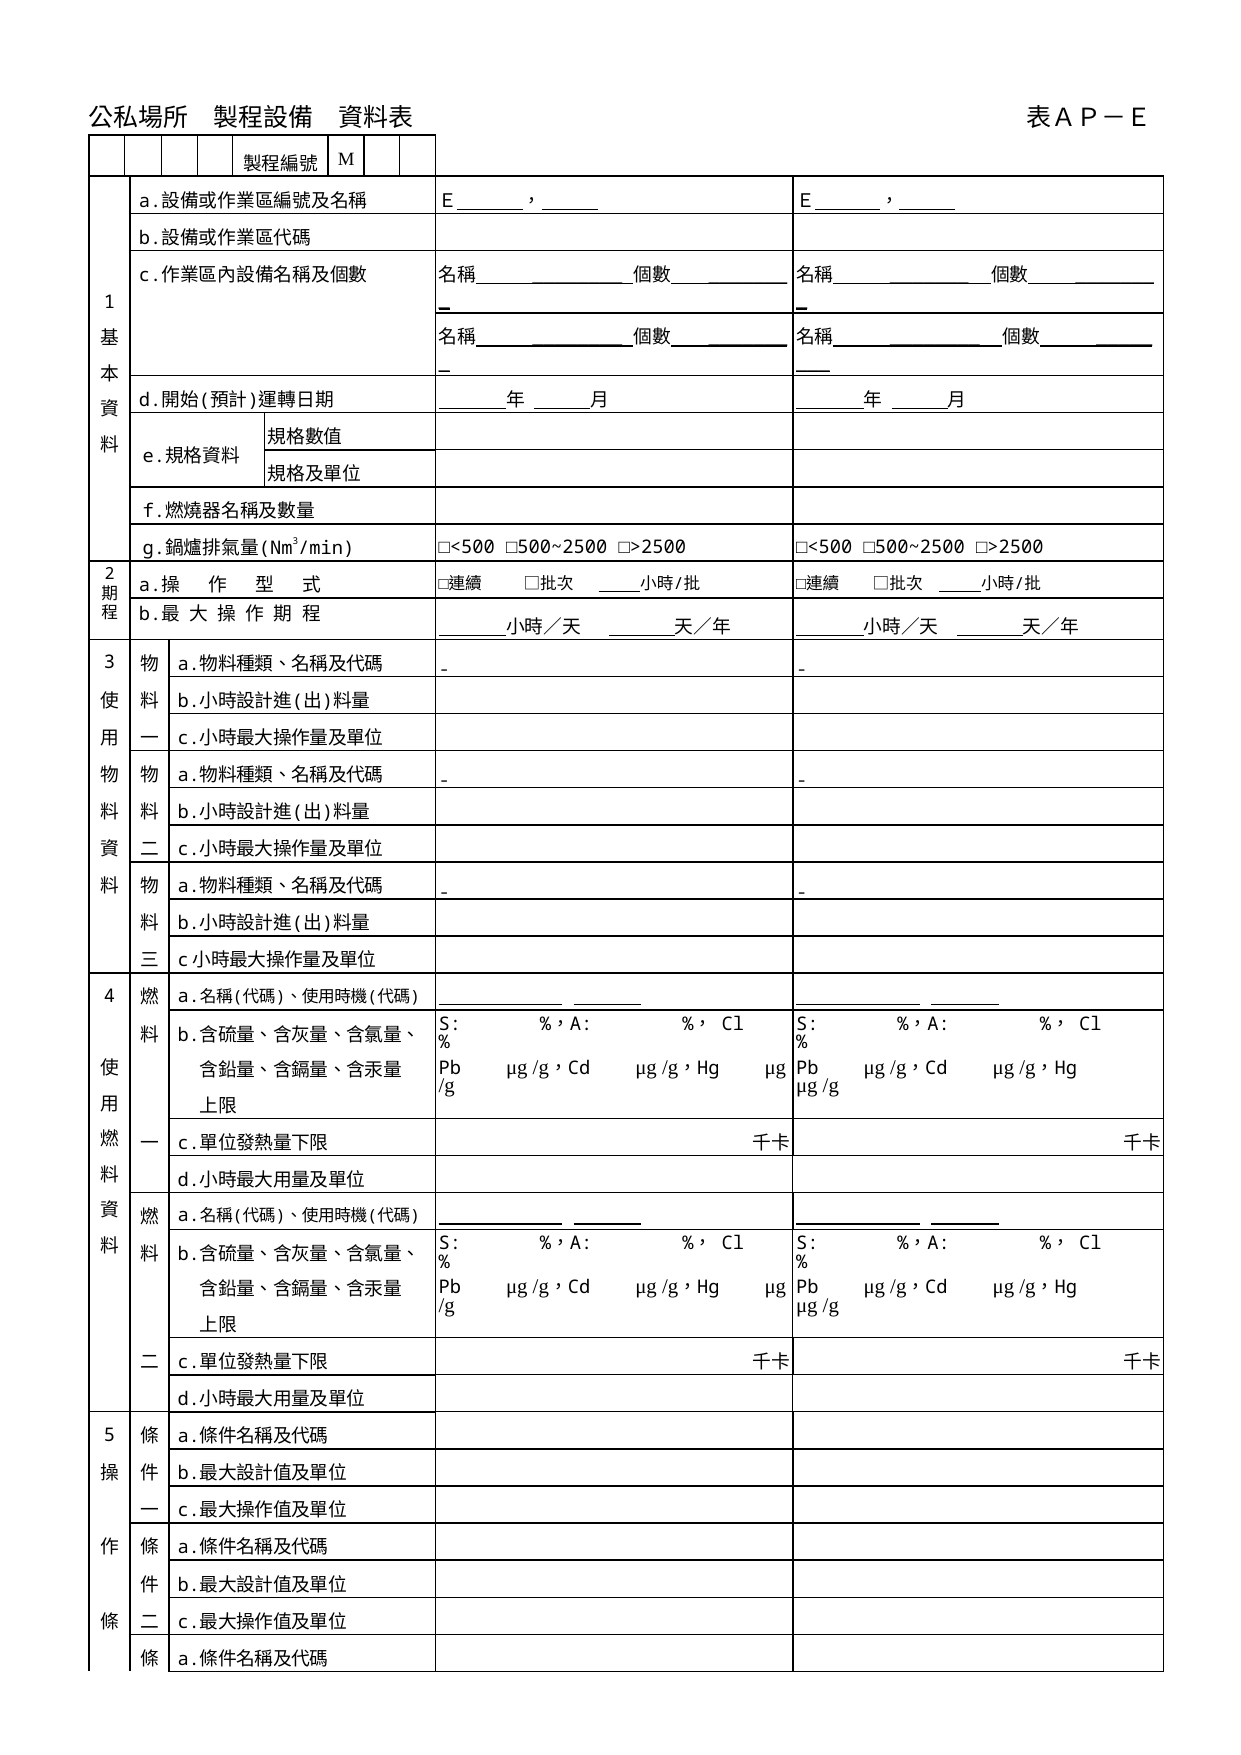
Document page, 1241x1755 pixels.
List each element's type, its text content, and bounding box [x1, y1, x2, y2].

table_cell 料 [90, 787, 129, 824]
table_cell [436, 1598, 792, 1633]
table_cell □連續 □批次 小時/批 [794, 562, 1163, 597]
table_cell [794, 937, 1163, 972]
table_cell a.名稱(代碼)、使用時機(代碼) [170, 974, 435, 1009]
table_cell [436, 413, 792, 449]
table_cell 作 [90, 1522, 129, 1559]
table_cell 千卡 [436, 1338, 792, 1374]
table_header [985, 134, 1059, 175]
table_cell 料 [131, 787, 168, 824]
table_cell 料 [131, 1229, 168, 1337]
table_cell [436, 1375, 792, 1411]
table_header [198, 136, 232, 175]
table_cell 千卡 [794, 1119, 1163, 1154]
table_cell a.條件名稱及代碼 [170, 1524, 435, 1559]
table_cell g.鍋爐排氣量(Nm3/min) [131, 525, 435, 560]
table_cell a.名稱(代碼)、使用時機(代碼) [170, 1193, 435, 1229]
table_cell ˍ [794, 863, 1163, 898]
table_cell [794, 826, 1163, 861]
table_cell b.含硫量、含灰量、含氯量、 含鉛量、含鎘量、含汞量 上限 [170, 1011, 435, 1117]
table_cell 條 [131, 1412, 168, 1448]
table_cell [436, 937, 792, 972]
table_cell [794, 974, 1163, 1009]
table_cell 操 [90, 1448, 129, 1485]
table_cell c.小時最大操作量及單位 [170, 714, 435, 750]
table_cell [90, 898, 129, 935]
table_cell [436, 1524, 792, 1559]
table_cell c.小時最大操作量及單位 [170, 826, 435, 861]
table_cell [436, 1193, 792, 1229]
table_cell f.燃燒器名稱及數量 [131, 488, 435, 523]
table_cell [90, 935, 129, 972]
table_cell ˍ [436, 751, 792, 787]
table_cell 料 [131, 898, 168, 935]
table_cell 2 期 程 [90, 562, 129, 638]
table_cell [436, 450, 792, 486]
table_cell 名稱 ________ 個數 ________ [436, 314, 792, 375]
table_cell 小時／天 天／年 [436, 599, 792, 638]
table_cell [436, 214, 792, 249]
table_cell d.開始(預計)運轉日期 [131, 376, 435, 412]
table_cell □<500 □500~2500 □>2500 [794, 525, 1163, 560]
table_cell 二 [131, 1337, 168, 1374]
table_cell 料 [131, 676, 168, 713]
table_cell [794, 1524, 1163, 1559]
table_header [125, 136, 161, 175]
table_cell 用 [90, 713, 129, 750]
table_cell [436, 677, 792, 713]
table_cell [436, 1450, 792, 1485]
table_cell [436, 1635, 792, 1671]
table_cell [436, 1156, 792, 1192]
table_cell 燃 [131, 974, 168, 1009]
table_cell [436, 714, 792, 750]
table_cell 資 [90, 824, 129, 861]
table_cell 千卡 [794, 1338, 1163, 1374]
table_cell 物 [131, 640, 168, 676]
table_cell b.含硫量、含灰量、含氯量、 含鉛量、含鎘量、含汞量 上限 [170, 1230, 435, 1337]
table_cell 三 [131, 935, 168, 972]
table_cell b.設備或作業區代碼 [131, 214, 435, 249]
table_cell S: %，A: %， Cl % Pb μg /g，Cd μg /g，Hg μg /g [436, 1011, 792, 1117]
table_cell [794, 488, 1163, 523]
table_cell 名稱 ________ 個數 ________ [436, 251, 792, 312]
table_cell [90, 1634, 129, 1671]
table_cell 料 [90, 861, 129, 898]
table_cell 使 [90, 676, 129, 713]
table_cell 4 [90, 974, 129, 1009]
table_cell 二 [131, 1596, 168, 1633]
table_cell S: %，A: %， Cl % Pb μg /g，Cd μg /g，Hg μg /g [794, 1011, 1163, 1117]
table_cell d.小時最大用量及單位 [170, 1376, 435, 1411]
table_cell [794, 413, 1163, 449]
table_cell ˍ [794, 640, 1163, 676]
table_cell 燃 [131, 1193, 168, 1229]
table_cell S: %，A: %， Cl % Pb μg /g，Cd μg /g，Hg μg /g [436, 1230, 792, 1337]
table_cell a.條件名稱及代碼 [170, 1635, 435, 1671]
table_cell [436, 788, 792, 824]
table_header M [329, 136, 363, 175]
table_cell 條 [90, 1596, 129, 1633]
table_cell [436, 1487, 792, 1522]
table_cell c.單位發熱量下限 [170, 1338, 435, 1374]
table_cell 一 [131, 1118, 168, 1154]
table_cell [436, 900, 792, 935]
table_cell c.最大操作值及單位 [170, 1487, 435, 1522]
table_cell a.物料種類、名稱及代碼 [170, 863, 435, 898]
table_cell 物 [90, 750, 129, 787]
table_cell [793, 1375, 1163, 1411]
table_cell b.小時設計進(出)料量 [170, 677, 435, 713]
table_cell a.物料種類、名稱及代碼 [170, 751, 435, 787]
table_cell 小時／天 天／年 [794, 599, 1163, 638]
table_cell b.最大設計值及單位 [170, 1561, 435, 1596]
table_cell c小時最大操作量及單位 [170, 937, 435, 972]
table_cell c.最大操作值及單位 [170, 1598, 435, 1633]
table_cell ˍ [436, 640, 792, 676]
table_cell [794, 450, 1163, 486]
table_cell [131, 1374, 168, 1411]
table_cell [436, 826, 792, 861]
table_cell 使 用 燃 料 資 料 [90, 1009, 129, 1411]
table_cell □連續 □批次 小時/批 [436, 562, 792, 597]
table_header [436, 134, 793, 175]
table_cell [794, 1193, 1163, 1229]
table_cell 條 [131, 1524, 168, 1559]
table_cell [436, 1561, 792, 1596]
table_cell [794, 214, 1163, 249]
table_cell 一 [131, 713, 168, 750]
table_cell b.最大設計值及單位 [170, 1450, 435, 1485]
table_cell [436, 974, 792, 1009]
table_cell [794, 1412, 1163, 1448]
table_cell 件 [131, 1559, 168, 1596]
table_cell d.小時最大用量及單位 [170, 1156, 435, 1192]
table_cell 物 [131, 751, 168, 787]
table_cell 規格數值 [265, 413, 435, 449]
table_cell [794, 1561, 1163, 1596]
table_cell [794, 900, 1163, 935]
table_cell 名稱 _______ 個數 ________ [794, 251, 1163, 312]
table_header [1059, 134, 1163, 175]
table_cell 二 [131, 824, 168, 861]
table_cell 5 [90, 1412, 129, 1448]
table_cell 條 [131, 1635, 168, 1671]
table_cell 1 基 本 資 料 [90, 177, 129, 560]
table_cell [794, 1635, 1163, 1671]
table_cell [436, 1412, 792, 1448]
table_header [90, 136, 124, 175]
table_cell c.作業區內設備名稱及個數 [131, 251, 435, 375]
table_header 製程編號 [233, 136, 327, 175]
table_cell ˍ [436, 863, 792, 898]
table_cell 規格及單位 [265, 451, 435, 486]
table_cell [436, 488, 792, 523]
table_cell b.小時設計進(出)料量 [170, 788, 435, 824]
table_cell 名稱 ________ 個數 ________ [794, 314, 1163, 375]
table_cell [793, 1156, 1163, 1192]
table_cell [794, 677, 1163, 713]
table_cell □<500 □500~2500 □>2500 [436, 525, 792, 560]
table_cell Ｅ ， [794, 177, 1163, 212]
table_cell b.最 大 操 作 期 程 [131, 599, 435, 638]
table_header [365, 136, 399, 175]
table_header [400, 136, 435, 175]
table_header [162, 136, 197, 175]
table_cell 千卡 [436, 1119, 792, 1154]
table_cell a.設備或作業區編號及名稱 [131, 177, 435, 212]
table_cell 年 月 [794, 376, 1163, 412]
table_cell S: %，A: %， Cl % Pb μg /g，Cd μg /g，Hg μg /g [793, 1230, 1163, 1337]
table_cell [90, 1485, 129, 1522]
table_cell b.小時設計進(出)料量 [170, 900, 435, 935]
table_cell a.物料種類、名稱及代碼 [170, 640, 435, 676]
table_cell 件 [131, 1448, 168, 1485]
table_cell a.操 作 型 式 [131, 562, 435, 597]
table_cell Ｅ ， [436, 177, 792, 212]
table_cell [794, 788, 1163, 824]
table_cell 年 月 [436, 376, 792, 412]
table_cell e.規格資料 [131, 413, 264, 486]
table_cell 物 [131, 863, 168, 898]
table_cell ˍ [794, 751, 1163, 787]
text 公私場所 製程設備 資料表 表ＡＰ－Ｅ [89, 97, 1163, 134]
table_cell [794, 1598, 1163, 1633]
table_cell a.條件名稱及代碼 [170, 1413, 435, 1448]
table_cell [90, 1559, 129, 1596]
table_cell 料 [131, 1009, 168, 1117]
table_cell [794, 1487, 1163, 1522]
table_cell [794, 1450, 1163, 1485]
table_cell [794, 714, 1163, 750]
table_header [793, 134, 985, 175]
table_cell 3 [90, 640, 129, 676]
table_cell c.單位發熱量下限 [170, 1119, 435, 1154]
table_cell [131, 1155, 168, 1192]
table_cell 一 [131, 1485, 168, 1522]
